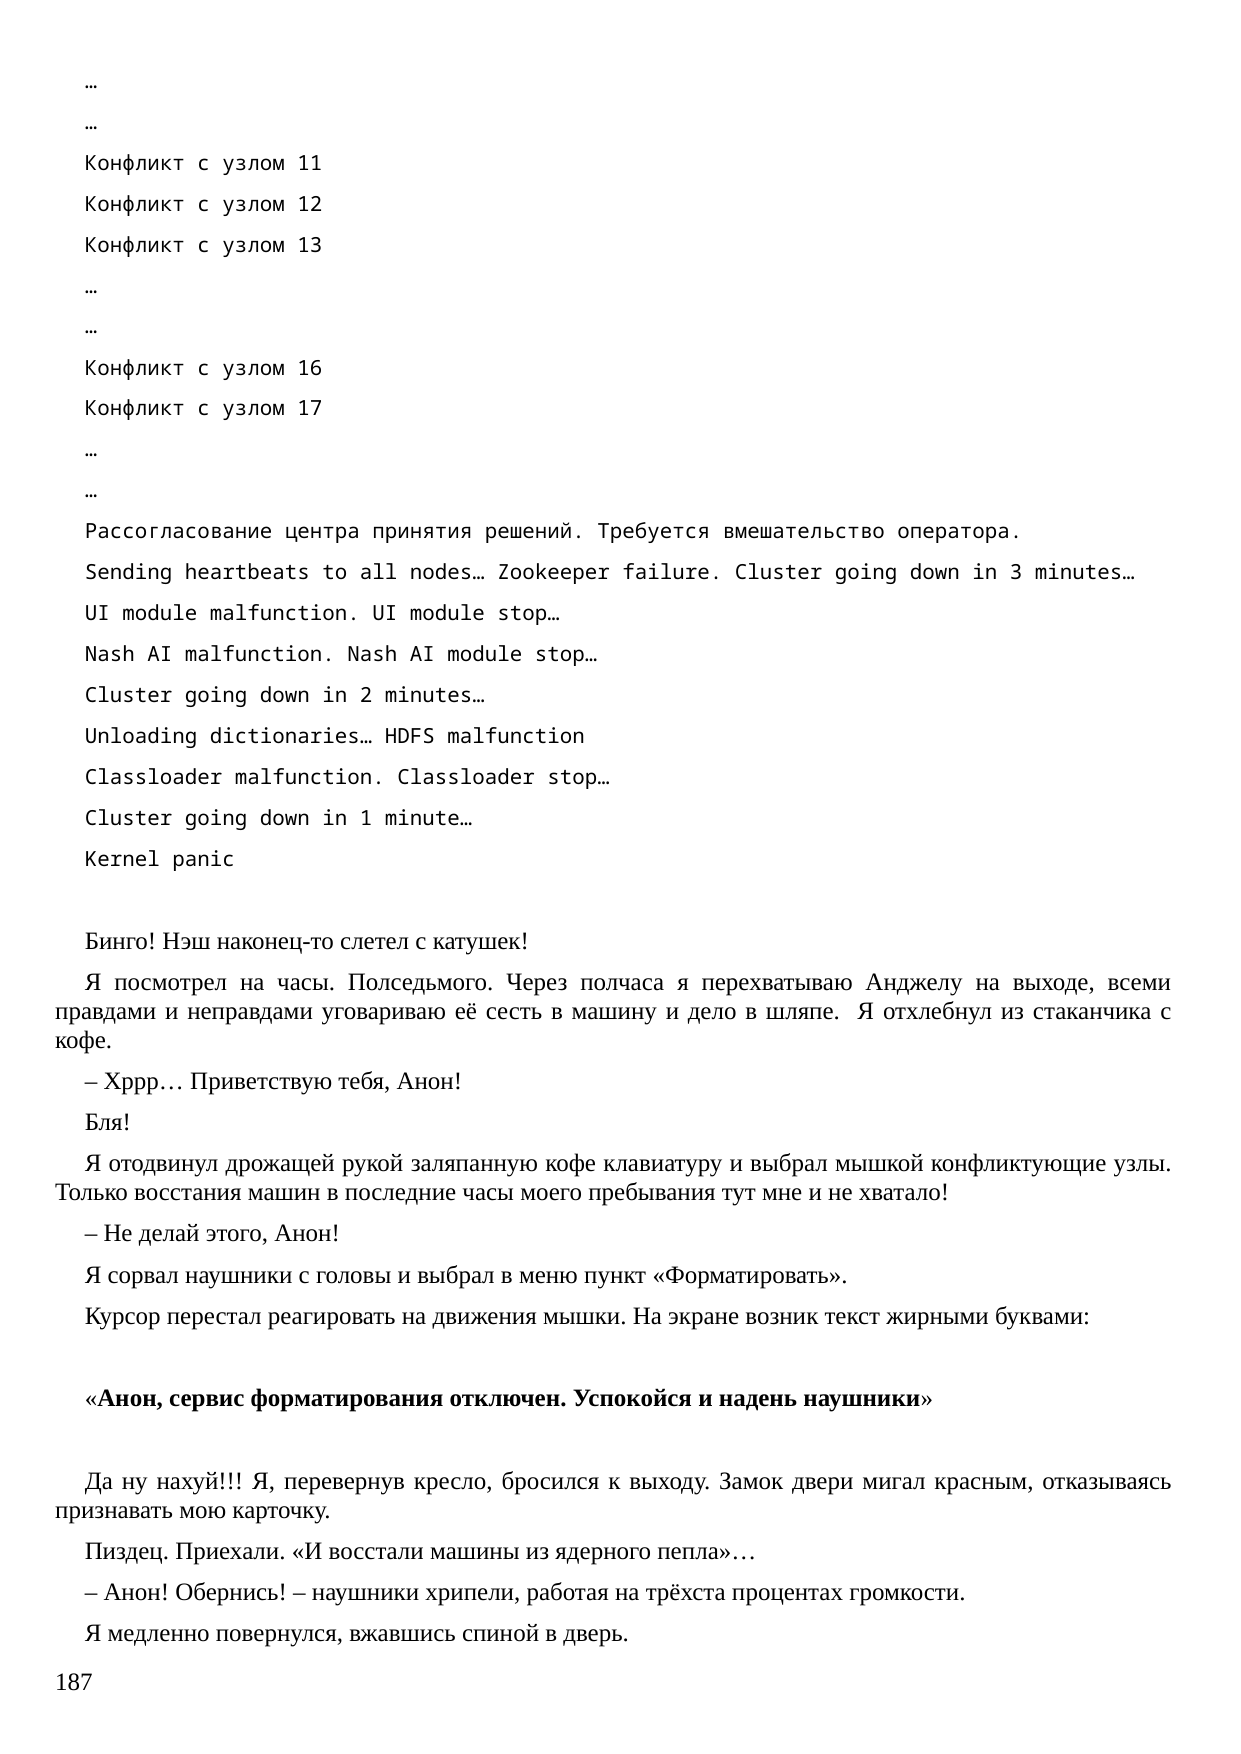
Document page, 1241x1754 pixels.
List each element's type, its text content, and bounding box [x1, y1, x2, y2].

text Конфликт с узлом 11 [55, 148, 1173, 176]
text … [55, 107, 1173, 135]
text UI module malfunction. UI module stop… [55, 598, 1173, 627]
text Конфликт с узлом 12 [55, 189, 1173, 217]
text Бинго! Нэш наконец-то слетел с катушек! [55, 926, 1173, 955]
text – Анон! Обернись! – наушники хрипели, работая на трёхста процентах громкости. [55, 1577, 1173, 1606]
text Рассогласование центра принятия решений. Требуется вмешательство оператора. [55, 516, 1173, 545]
text Cluster going down in 2 minutes… [55, 680, 1173, 708]
text Конфликт с узлом 13 [55, 230, 1173, 258]
text – Не делай этого, Анон! [55, 1218, 1173, 1247]
text … [55, 271, 1173, 299]
text Бля! [55, 1107, 1173, 1136]
text Конфликт с узлом 17 [55, 393, 1173, 422]
text Kernel panic [55, 844, 1173, 872]
text Да ну нахуй!!! Я, перевернув кресло, бросился к выходу. Замок двери мигал красным, отказываясь признавать мою карточку. [55, 1466, 1173, 1523]
text … [55, 475, 1173, 504]
text … [55, 312, 1173, 340]
text … [55, 66, 1173, 94]
text Пиздец. Приехали. «И восстали машины из ядерного пепла»… [55, 1536, 1173, 1565]
text Я медленно повернулся, вжавшись спиной в дверь. [55, 1618, 1173, 1647]
text Я посмотрел на часы. Полседьмого. Через полчаса я перехватываю Анджелу на выходе, всеми правдами и неправдами уговариваю её сесть в машину и дело в шляпе. Я отхлебнул из стаканчика с кофе. [55, 967, 1173, 1053]
text Я сорвал наушники с головы и выбрал в меню пункт «Форматировать». [55, 1260, 1173, 1288]
text Classloader malfunction. Classloader stop… [55, 762, 1173, 790]
text Nash AI malfunction. Nash AI module stop… [55, 639, 1173, 668]
text … [55, 434, 1173, 463]
text Unloading dictionaries… HDFS malfunction [55, 721, 1173, 749]
text Sending heartbeats to all nodes… Zookeeper failure. Cluster going down in 3 minutes… [55, 557, 1173, 586]
text Курсор перестал реагировать на движения мышки. На экране возник текст жирными буквами: [55, 1301, 1173, 1330]
text – Хррр… Приветствую тебя, Анон! [55, 1066, 1173, 1095]
text Конфликт с узлом 16 [55, 353, 1173, 381]
text «Анон, сервис форматирования отключен. Успокойся и надень наушники» [55, 1383, 1173, 1412]
text Я отодвинул дрожащей рукой заляпанную кофе клавиатуру и выбрал мышкой конфликтующие узлы. Только восстания машин в последние часы моего пребывания тут мне и не хватало! [55, 1148, 1173, 1206]
text Cluster going down in 1 minute… [55, 803, 1173, 831]
